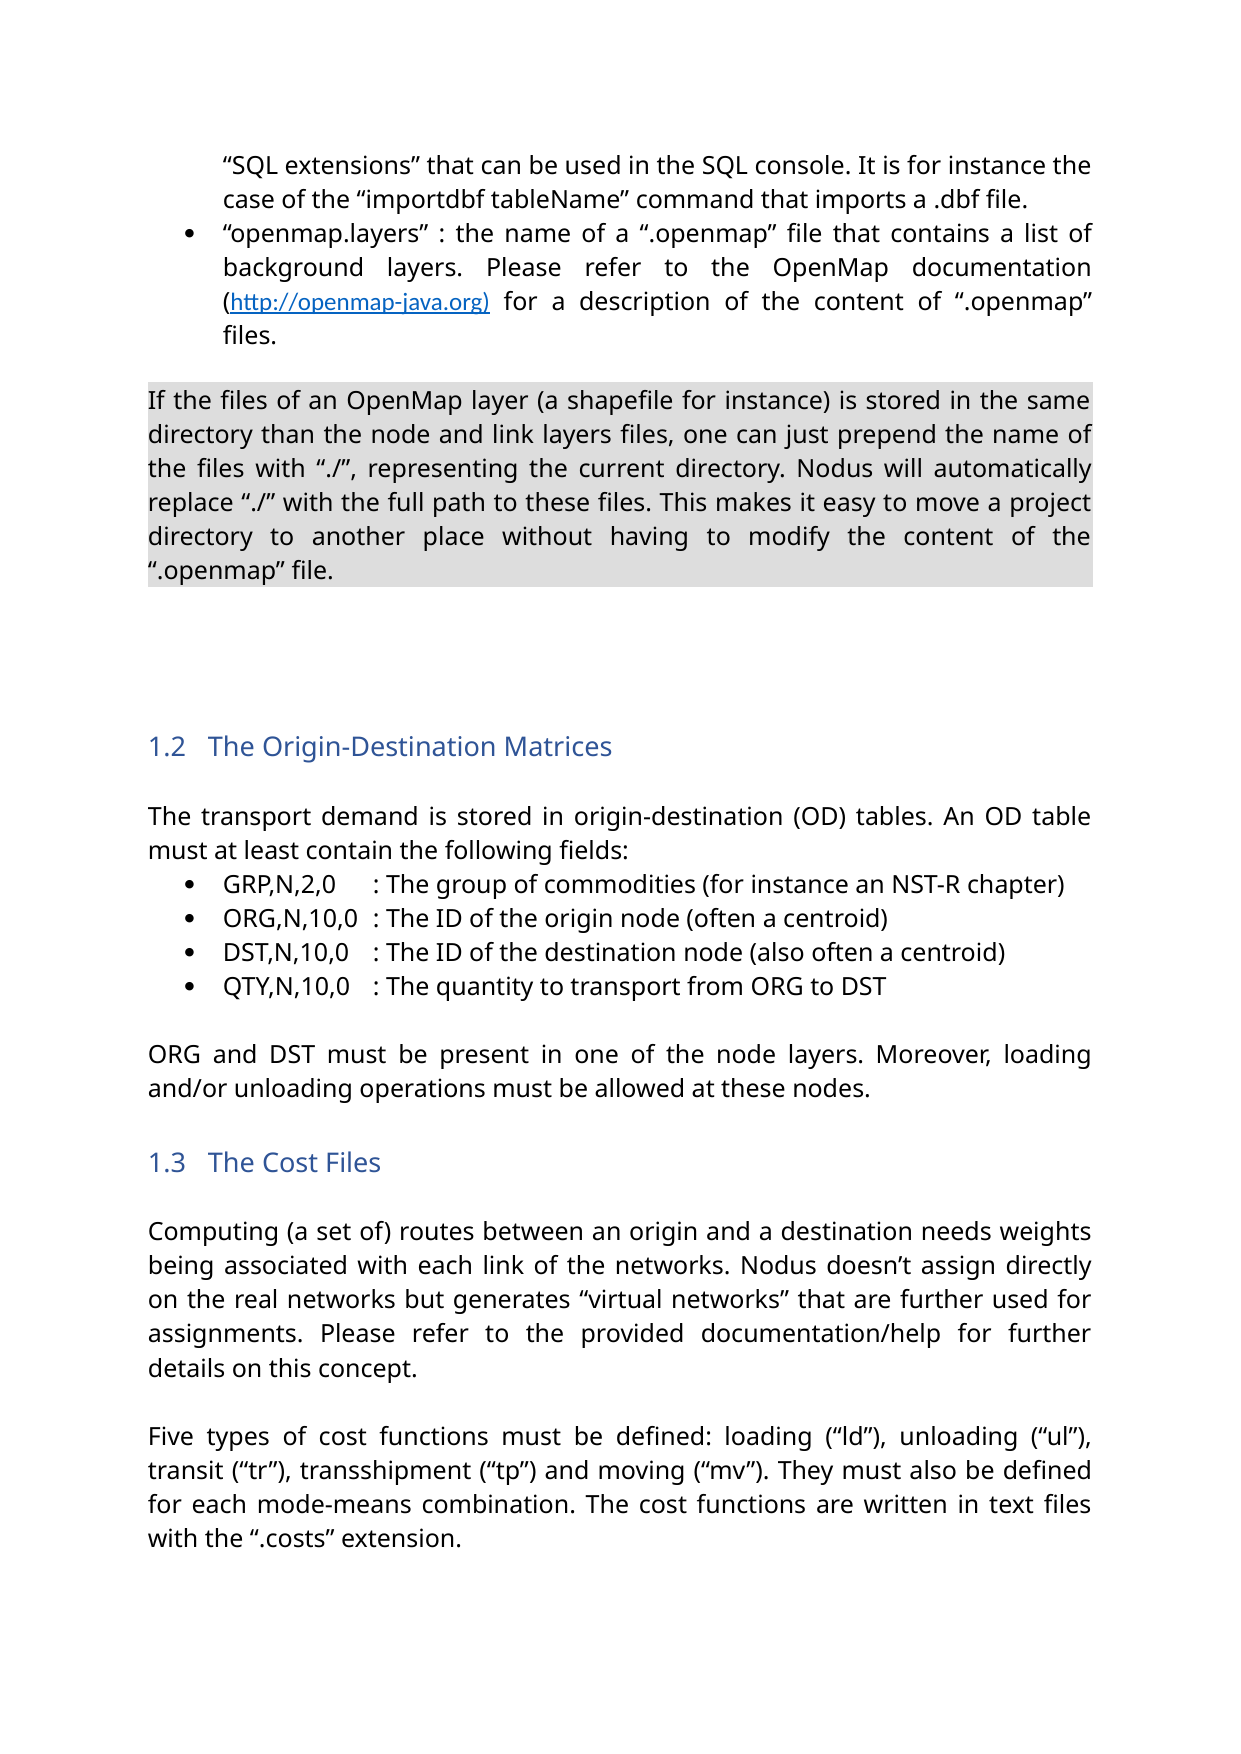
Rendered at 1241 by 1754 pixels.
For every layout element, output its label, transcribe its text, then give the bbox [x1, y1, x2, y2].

text ORG and DST must be present in one of the node layers. Moreover, loading and/or unloading operations must be allowed at these nodes. [148, 1037, 1093, 1105]
list If the files of an OpenMap layer (a shapefile for instance) is stored in the same directory than the node and link layers files, one can just prepend the name of the files with “./”, representing the current directory. Nodus will automatically replace “./” with the full path to these files. This makes it easy to move a project directory to another place without having to modify the content of the “.openmap” file. [148, 382, 1093, 587]
list GRP,N,2,0 : The group of commodities (for instance an NST-R chapter) [185, 866, 1093, 900]
list QTY,N,10,0 : The quantity to transport from ORG to DST [185, 968, 1093, 1003]
list “SQL extensions” that can be used in the SQL console. It is for instance the case of the “importdbf tableName” command that imports a .dbf file. [185, 148, 1093, 216]
text Computing (a set of) routes between an origin and a destination needs weights being associated with each link of the networks. Nodus doesn’t assign directly on the real networks but generates “virtual networks” that are further used for assignments. Please refer to the provided documentation/help for further details on this concept. [148, 1214, 1093, 1384]
list ORG,N,10,0 : The ID of the origin node (often a centroid) [185, 900, 1093, 934]
list “openmap.layers” : the name of a “.openmap” file that contains a list of background layers. Please refer to the OpenMap documentation (http://openmap-java.org) for a description of the content of “.openmap” files. [185, 216, 1093, 352]
text Five types of cost functions must be defined: loading (“ld”), unloading (“ul”), transit (“tr”), transshipment (“tp”) and moving (“mv”). They must also be defined for each mode-means combination. The cost functions are written in text files with the “.costs” extension. [148, 1418, 1093, 1554]
subtitle The Origin-Destination Matrices [148, 727, 1093, 764]
text The transport demand is stored in origin-destination (OD) tables. An OD table must at least contain the following fields: [148, 798, 1093, 866]
subtitle The Cost Files [148, 1143, 1093, 1180]
list DST,N,10,0 : The ID of the destination node (also often a centroid) [185, 934, 1093, 968]
